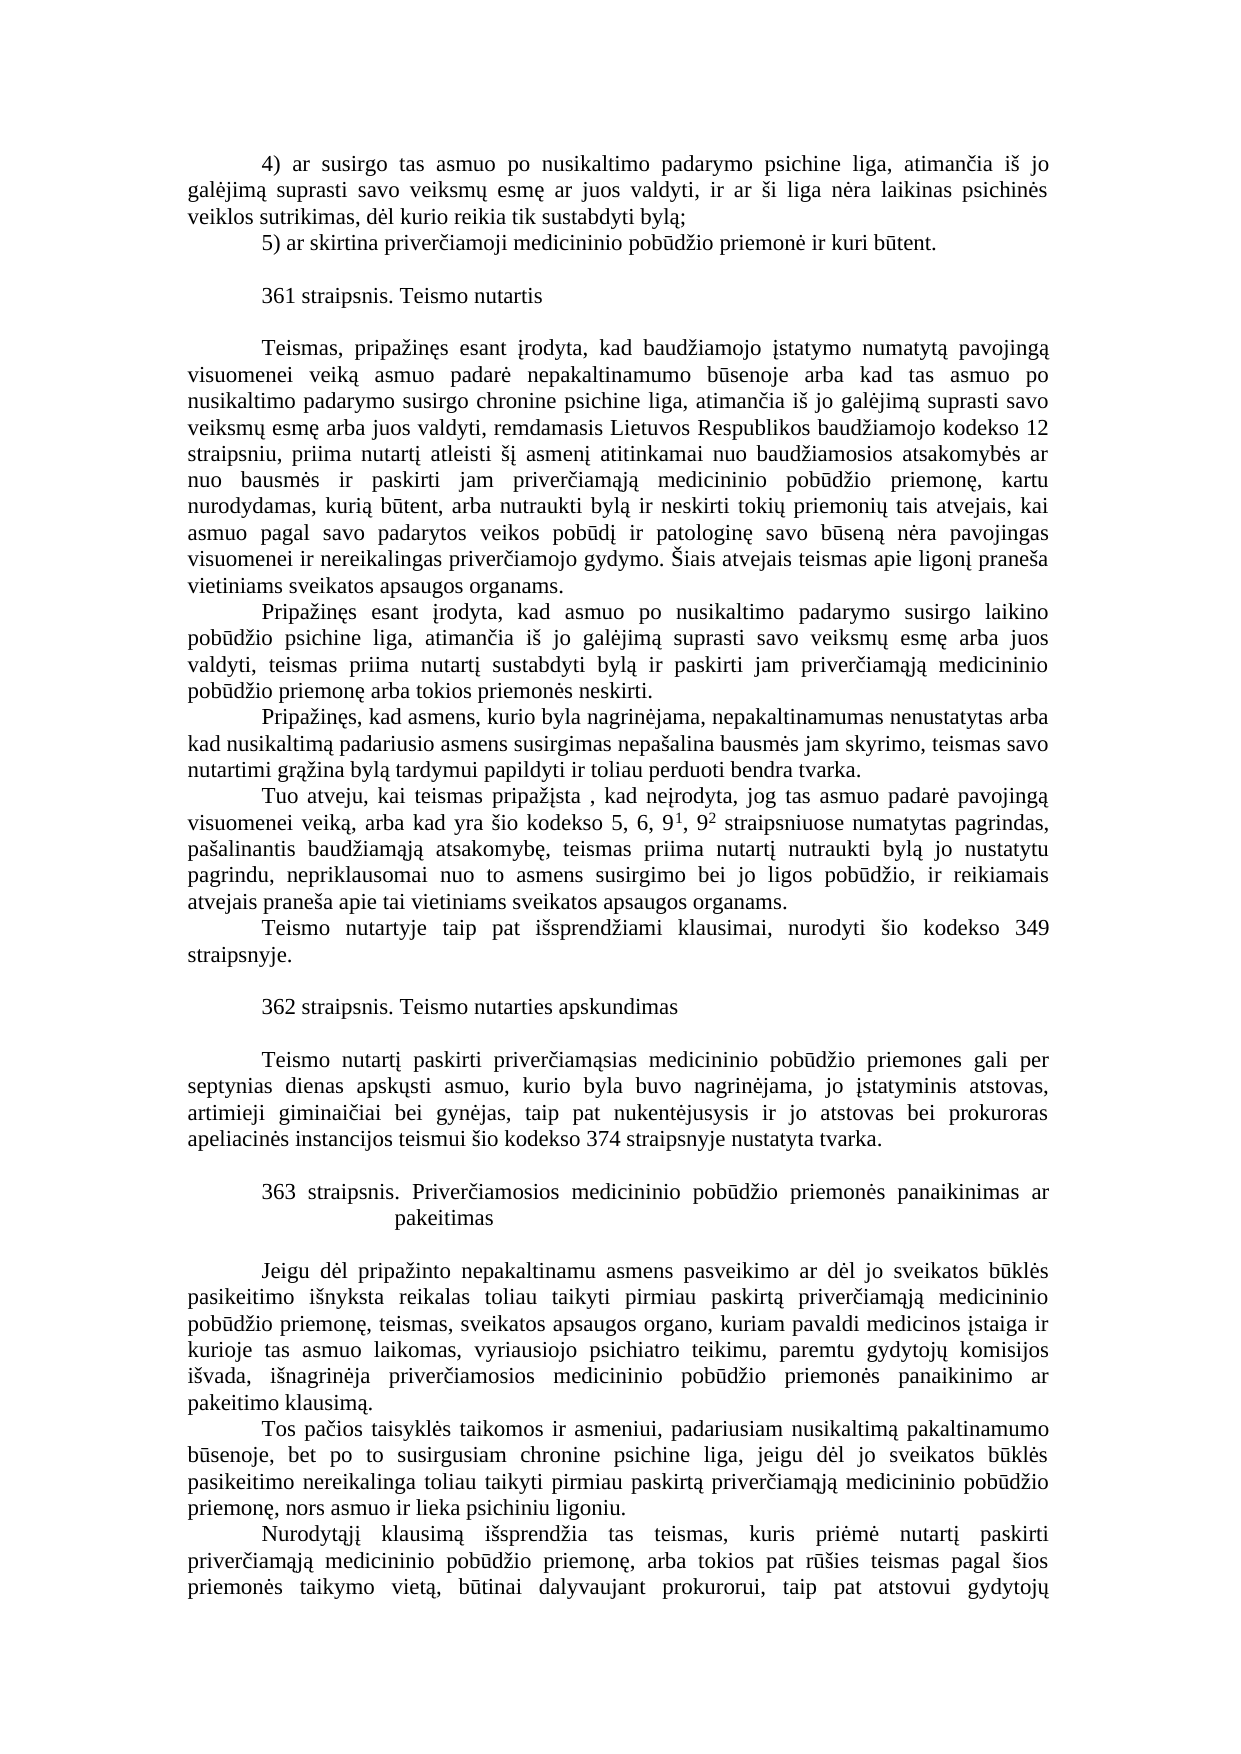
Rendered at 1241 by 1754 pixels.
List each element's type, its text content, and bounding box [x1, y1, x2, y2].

text 4) ar susirgo tas asmuo po nusikaltimo padarymo psichine liga, atimančia iš jo galėjimą suprasti savo veiksmų esmę ar juos valdyti, ir ar ši liga nėra laikinas psichinės veiklos sutrikimas, dėl kurio reikia tik sustabdyti bylą; [187, 150, 1050, 229]
text Jeigu dėl pripažinto nepakaltinamu asmens pasveikimo ar dėl jo sveikatos būklės pasikeitimo išnyksta reikalas toliau taikyti pirmiau paskirtą priverčiamąją medicininio pobūdžio priemonę, teismas, sveikatos apsaugos organo, kuriam pavaldi medicinos įstaiga ir kurioje tas asmuo laikomas, vyriausiojo psichiatro teikimu, paremtu gydytojų komisijos išvada, išnagrinėja priverčiamosios medicininio pobūdžio priemonės panaikinimo ar pakeitimo klausimą. [187, 1257, 1050, 1415]
text Nurodytąjį klausimą išsprendžia tas teismas, kuris priėmė nutartį paskirti priverčiamąją medicininio pobūdžio priemonę, arba tokios pat rūšies teismas pagal šios priemonės taikymo vietą, būtinai dalyvaujant prokurorui, taip pat atstovui gydytojų [187, 1520, 1050, 1599]
text Tuo atveju, kai teismas pripažįsta , kad neįrodyta, jog tas asmuo padarė pavojingą visuomenei veiką, arba kad yra šio kodekso 5, 6, 91, 92 straipsniuose numatytas pagrindas, pašalinantis baudžiamąją atsakomybę, teismas priima nutartį nutraukti bylą jo nustatytu pagrindu, nepriklausomai nuo to asmens susirgimo bei jo ligos pobūdžio, ir reikiamais atvejais praneša apie tai vietiniams sveikatos apsaugos organams. [187, 782, 1050, 914]
text Pripažinęs, kad asmens, kurio byla nagrinėjama, nepakaltinamumas nenustatytas arba kad nusikaltimą padariusio asmens susirgimas nepašalina bausmės jam skyrimo, teismas savo nutartimi grąžina bylą tardymui papildyti ir toliau perduoti bendra tvarka. [187, 703, 1050, 782]
text Tos pačios taisyklės taikomos ir asmeniui, padariusiam nusikaltimą pakaltinamumo būsenoje, bet po to susirgusiam chronine psichine liga, jeigu dėl jo sveikatos būklės pasikeitimo nereikalinga toliau taikyti pirmiau paskirtą priverčiamąją medicininio pobūdžio priemonę, nors asmuo ir lieka psichiniu ligoniu. [187, 1415, 1050, 1520]
text Teismo nutartyje taip pat išsprendžiami klausimai, nurodyti šio kodekso 349 straipsnyje. [187, 914, 1050, 967]
text Pripažinęs esant įrodyta, kad asmuo po nusikaltimo padarymo susirgo laikino pobūdžio psichine liga, atimančia iš jo galėjimą suprasti savo veiksmų esmę arba juos valdyti, teismas priima nutartį sustabdyti bylą ir paskirti jam priverčiamąją medicininio pobūdžio priemonę arba tokios priemonės neskirti. [187, 598, 1050, 703]
text Teismas, pripažinęs esant įrodyta, kad baudžiamojo įstatymo numatytą pavojingą visuomenei veiką asmuo padarė nepakaltinamumo būsenoje arba kad tas asmuo po nusikaltimo padarymo susirgo chronine psichine liga, atimančia iš jo galėjimą suprasti savo veiksmų esmę arba juos valdyti, remdamasis Lietuvos Respublikos baudžiamojo kodekso 12 straipsniu, priima nutartį atleisti šį asmenį atitinkamai nuo baudžiamosios atsakomybės ar nuo bausmės ir paskirti jam priverčiamąją medicininio pobūdžio priemonę, kartu nurodydamas, kurią būtent, arba nutraukti bylą ir neskirti tokių priemonių tais atvejais, kai asmuo pagal savo padarytos veikos pobūdį ir patologinę savo būseną nėra pavojingas visuomenei ir nereikalingas priverčiamojo gydymo. Šiais atvejais teismas apie ligonį praneša vietiniams sveikatos apsaugos organams. [187, 334, 1050, 598]
text 361 straipsnis. Teismo nutartis [187, 282, 1050, 308]
text 363 straipsnis. Priverčiamosios medicininio pobūdžio priemonės panaikinimas ar pakeitimas [261, 1178, 1050, 1231]
text Teismo nutartį paskirti priverčiamąsias medicininio pobūdžio priemones gali per septynias dienas apskųsti asmuo, kurio byla buvo nagrinėjama, jo įstatyminis atstovas, artimieji giminaičiai bei gynėjas, taip pat nukentėjusysis ir jo atstovas bei prokuroras apeliacinės instancijos teismui šio kodekso 374 straipsnyje nustatyta tvarka. [187, 1046, 1050, 1151]
text 5) ar skirtina priverčiamoji medicininio pobūdžio priemonė ir kuri būtent. [187, 229, 1050, 255]
text 362 straipsnis. Teismo nutarties apskundimas [187, 993, 1050, 1020]
